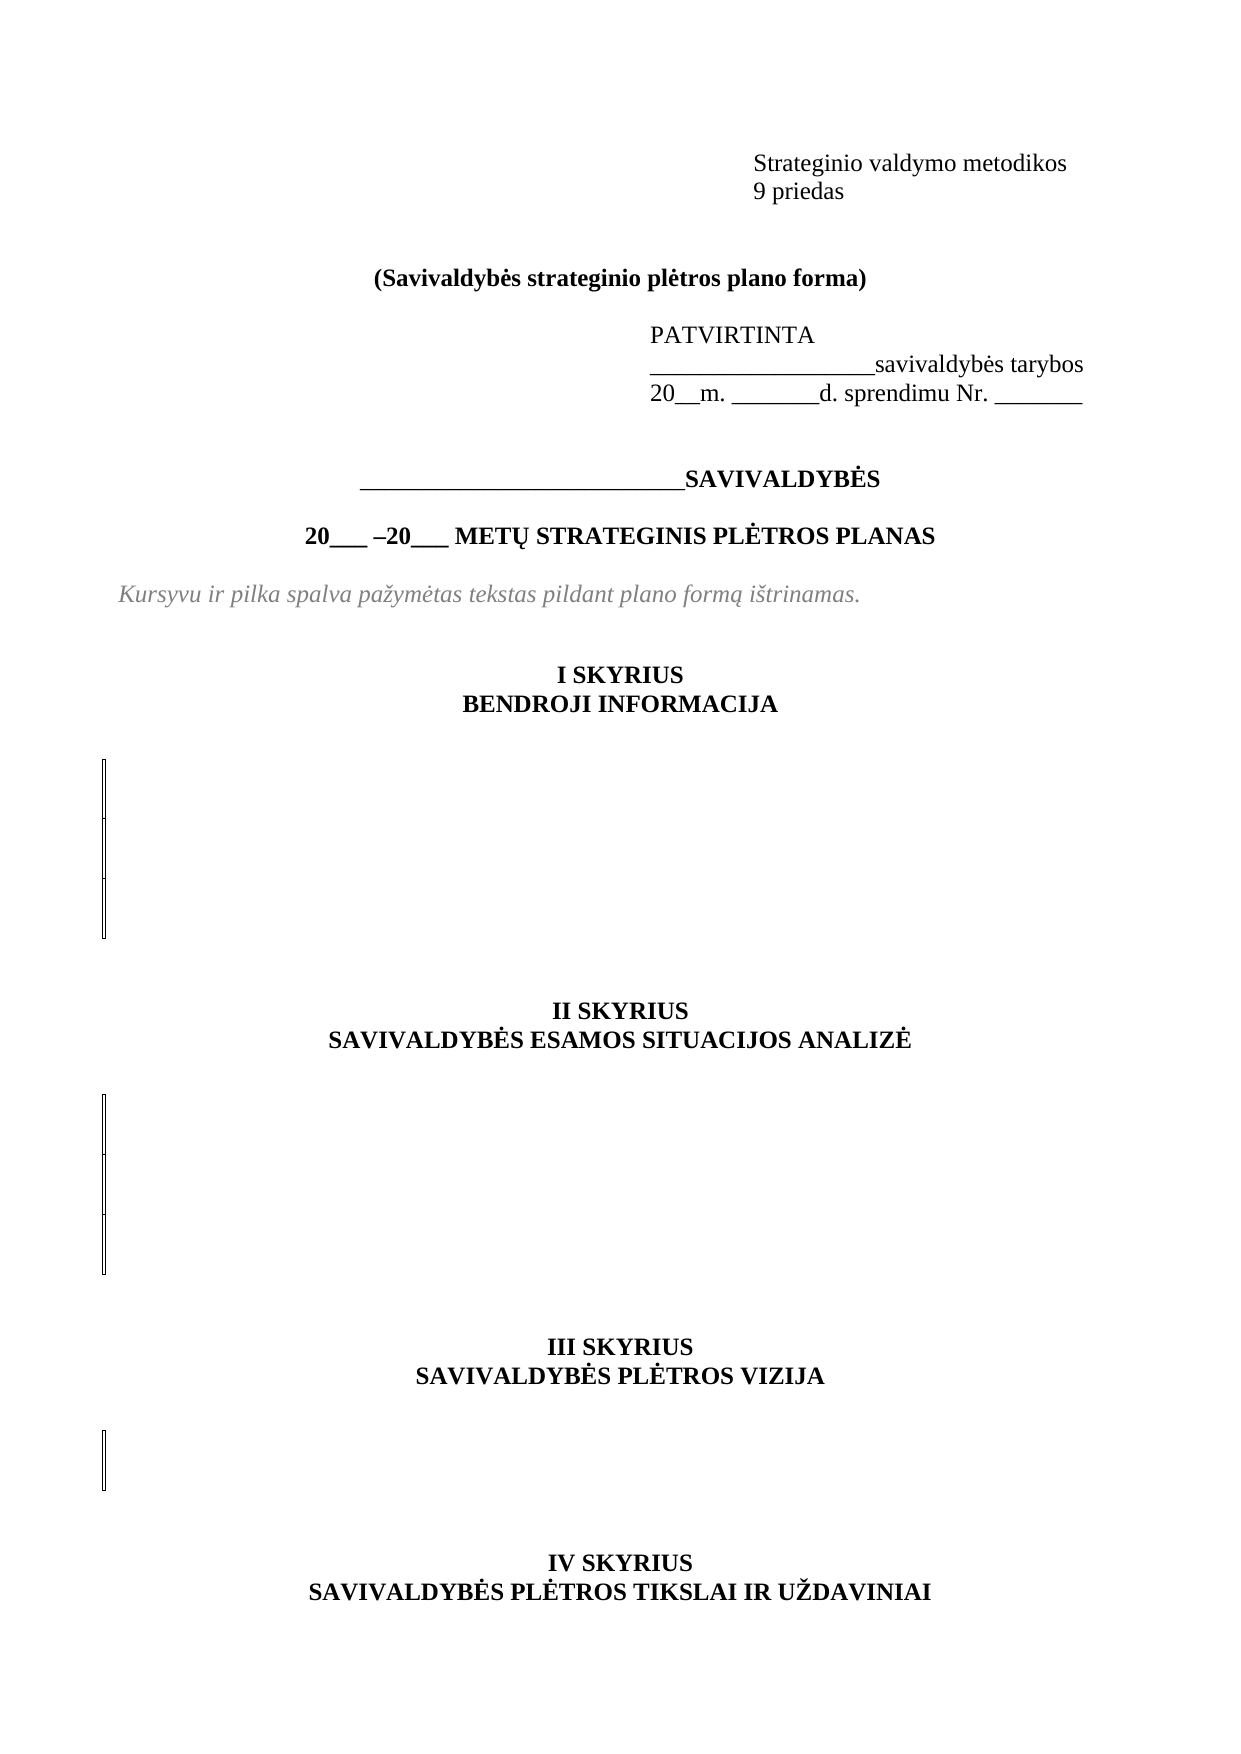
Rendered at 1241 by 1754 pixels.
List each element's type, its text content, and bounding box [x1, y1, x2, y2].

text 20__m. _______d. sprendimu Nr. _______ [650, 378, 1122, 406]
text PATVIRTINTA [650, 320, 1122, 349]
text BENDROJI INFORMACIJA [118, 689, 1122, 718]
text 9 priedas [118, 176, 1122, 205]
text __________________________SAVIVALDYBĖS [118, 464, 1122, 493]
text __________________savivaldybės tarybos [650, 349, 1122, 378]
text SAVIVALDYBĖS PLĖTROS VIZIJA [118, 1361, 1122, 1389]
text I SKYRIUS [118, 660, 1122, 689]
text IV SKYRIUS [118, 1548, 1122, 1577]
text III SKYRIUS [118, 1332, 1122, 1361]
text II SKYRIUS [118, 996, 1122, 1025]
text SAVIVALDYBĖS ESAMOS SITUACIJOS ANALIZĖ [118, 1025, 1122, 1054]
text SAVIVALDYBĖS PLĖTROS TIKSLAI IR UŽDAVINIAI [118, 1577, 1122, 1606]
text 20___ –20___ METŲ STRATEGINIS PLĖTROS PLANAS [118, 521, 1122, 550]
text Strateginio valdymo metodikos [118, 148, 1122, 176]
text (Savivaldybės strateginio plėtros plano forma) [118, 263, 1122, 291]
text Kursyvu ir pilka spalva pažymėtas tekstas pildant plano formą ištrinamas. [118, 579, 1122, 608]
